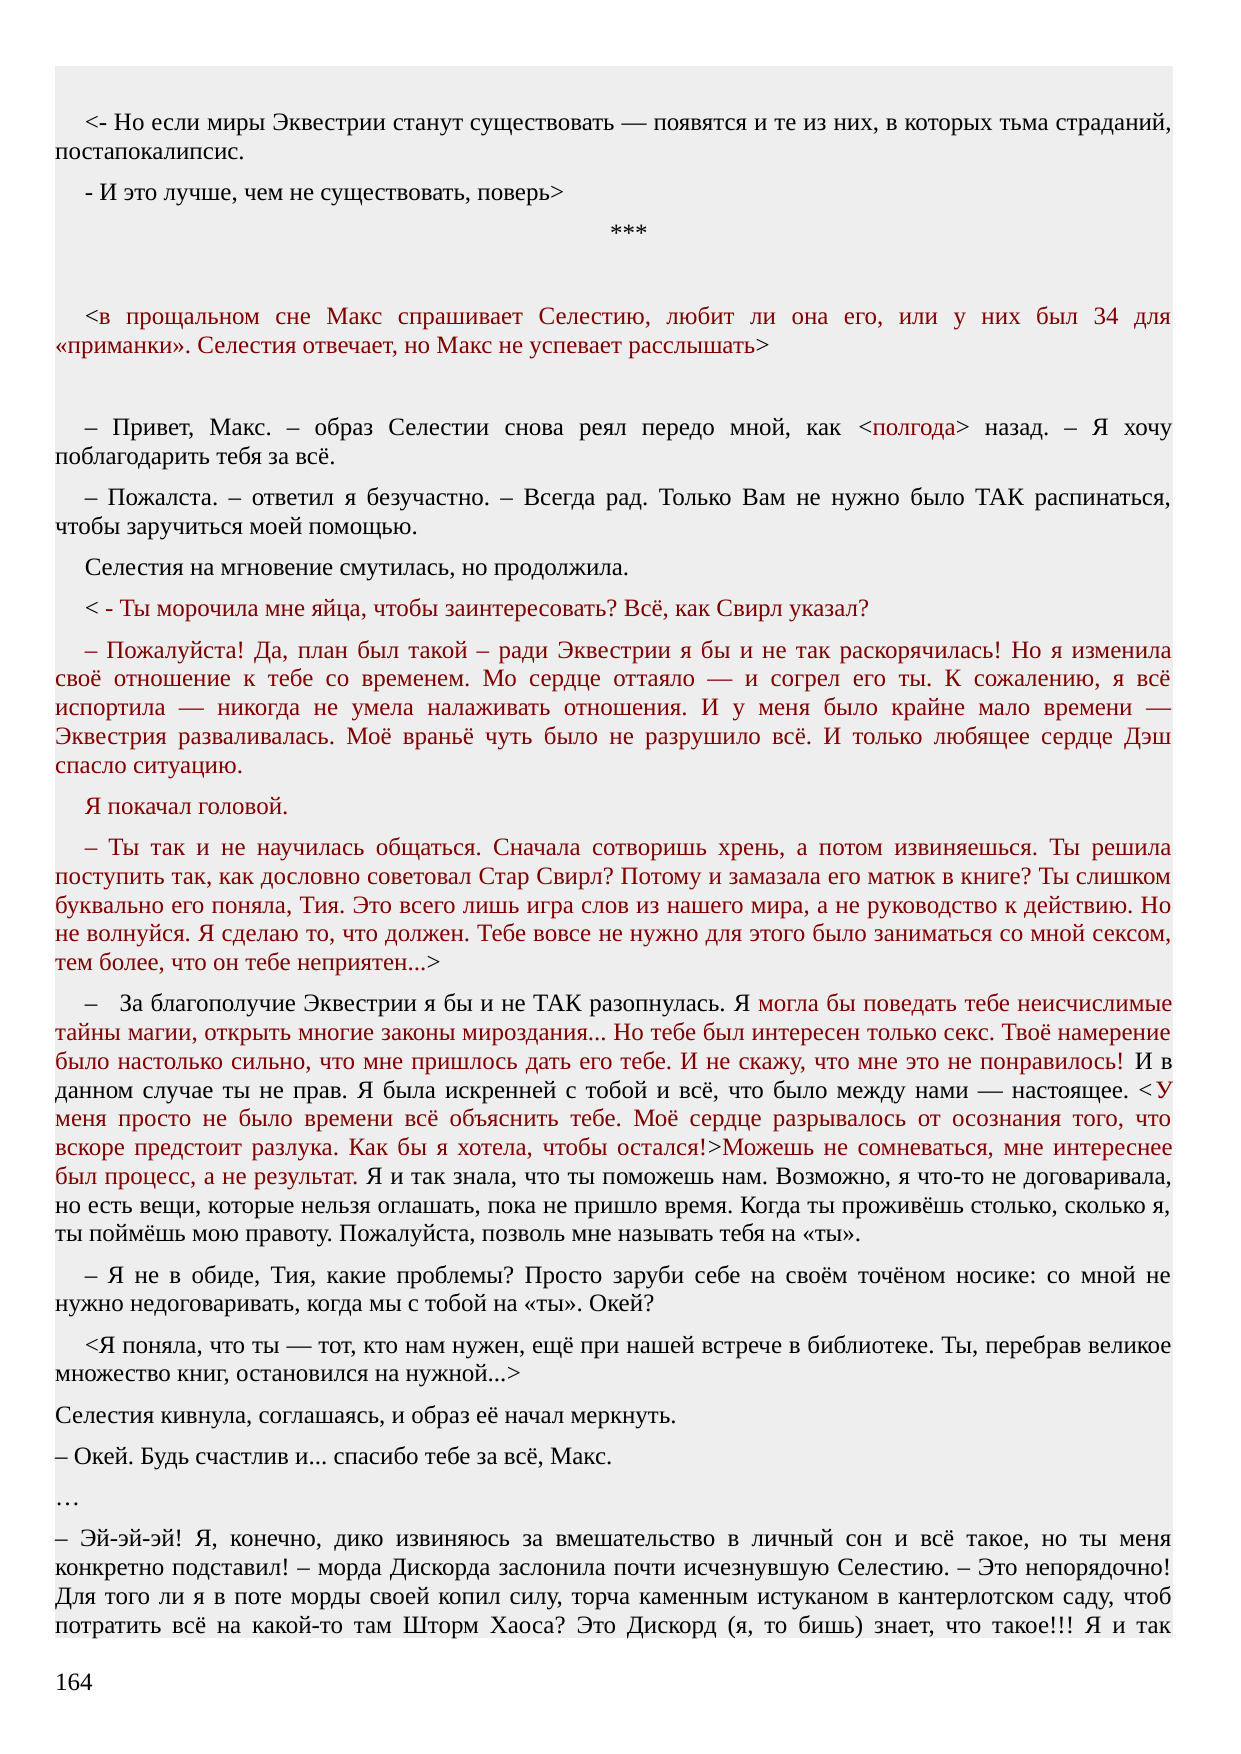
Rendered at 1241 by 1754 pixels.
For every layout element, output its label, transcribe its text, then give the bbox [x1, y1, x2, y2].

text <- Но если миры Эквестрии станут существовать — появятся и те из них, в которых тьма страданий, постапокалипсис. [55, 107, 1173, 165]
text – За благополучие Эквестрии я бы и не ТАК разопнулась. Я могла бы поведать тебе неисчислимые тайны магии, открыть многие законы мироздания... Но тебе был интересен только секс. Твоё намерение было настолько сильно, что мне пришлось дать его тебе. И не скажу, что мне это не понравилось! И в данном случае ты не прав. Я была искренней с тобой и всё, что было между нами — настоящее. <У меня просто не было времени всё объяснить тебе. Моё сердце разрывалось от осознания того, что вскоре предстоит разлука. Как бы я хотела, чтобы остался!>Можешь не сомневаться, мне интереснее был процесс, а не результат. Я и так знала, что ты поможешь нам. Возможно, я что-то не договаривала, но есть вещи, которые нельзя оглашать, пока не пришло время. Когда ты проживёшь столько, сколько я, ты поймёшь мою правоту. Пожалуйста, позволь мне называть тебя на «ты». [55, 988, 1173, 1247]
text *** [55, 218, 1173, 247]
text Селестия кивнула, соглашаясь, и образ её начал меркнуть. [55, 1400, 1173, 1428]
text – Я не в обиде, Тия, какие проблемы? Просто заруби себе на своём точёном носике: со мной не нужно недоговаривать, когда мы с тобой на «ты». Окей? [55, 1260, 1173, 1317]
text – Окей. Будь счастлив и... спасибо тебе за всё, Макс. [55, 1441, 1173, 1470]
text … [55, 1482, 1173, 1511]
text <Я поняла, что ты — тот, кто нам нужен, ещё при нашей встрече в библиотеке. Ты, перебрав великое множество книг, остановился на нужной...> [55, 1330, 1173, 1387]
text <в прощальном сне Макс спрашивает Селестию, любит ли она его, или у них был 34 для «приманки». Селестия отвечает, но Макс не успевает расслышать> [55, 301, 1173, 358]
text – Пожалуйста! Да, план был такой – ради Эквестрии я бы и не так раскорячилась! Но я изменила своё отношение к тебе со временем. Мо сердце оттаяло — и согрел его ты. К сожалению, я всё испортила — никогда не умела налаживать отношения. И у меня было крайне мало времени — Эквестрия разваливалась. Моё враньё чуть было не разрушило всё. И только любящее сердце Дэш спасло ситуацию. [55, 635, 1173, 778]
text – Привет, Макс. – образ Селестии снова реял передо мной, как <полгода> назад. – Я хочу поблагодарить тебя за всё. [55, 412, 1173, 470]
text < - Ты морочила мне яйца, чтобы заинтересовать? Всё, как Свирл указал? [55, 593, 1173, 622]
text – Пожалста. – ответил я безучастно. – Всегда рад. Только Вам не нужно было ТАК распинаться, чтобы заручиться моей помощью. [55, 482, 1173, 540]
text – Эй-эй-эй! Я, конечно, дико извиняюсь за вмешательство в личный сон и всё такое, но ты меня конкретно подставил! – морда Дискорда заслонила почти исчезнувшую Селестию. – Это непорядочно! Для того ли я в поте морды своей копил силу, торча каменным истуканом в кантерлотском саду, чтоб потратить всё на какой-то там Шторм Хаоса? Это Дискорд (я, то бишь) знает, что такое!!! Я и так [55, 1523, 1173, 1638]
text – Ты так и не научилась общаться. Сначала сотворишь хрень, а потом извиняешься. Ты решила поступить так, как дословно советовал Стар Свирл? Потому и замазала его матюк в книге? Ты слишком буквально его поняла, Тия. Это всего лишь игра слов из нашего мира, а не руководство к действию. Но не волнуйся. Я сделаю то, что должен. Тебе вовсе не нужно для этого было заниматься со мной сексом, тем более, что он тебе неприятен...> [55, 832, 1173, 976]
text - И это лучше, чем не существовать, поверь> [55, 177, 1173, 206]
text Селестия на мгновение смутилась, но продолжила. [55, 552, 1173, 581]
text Я покачал головой. [55, 791, 1173, 820]
